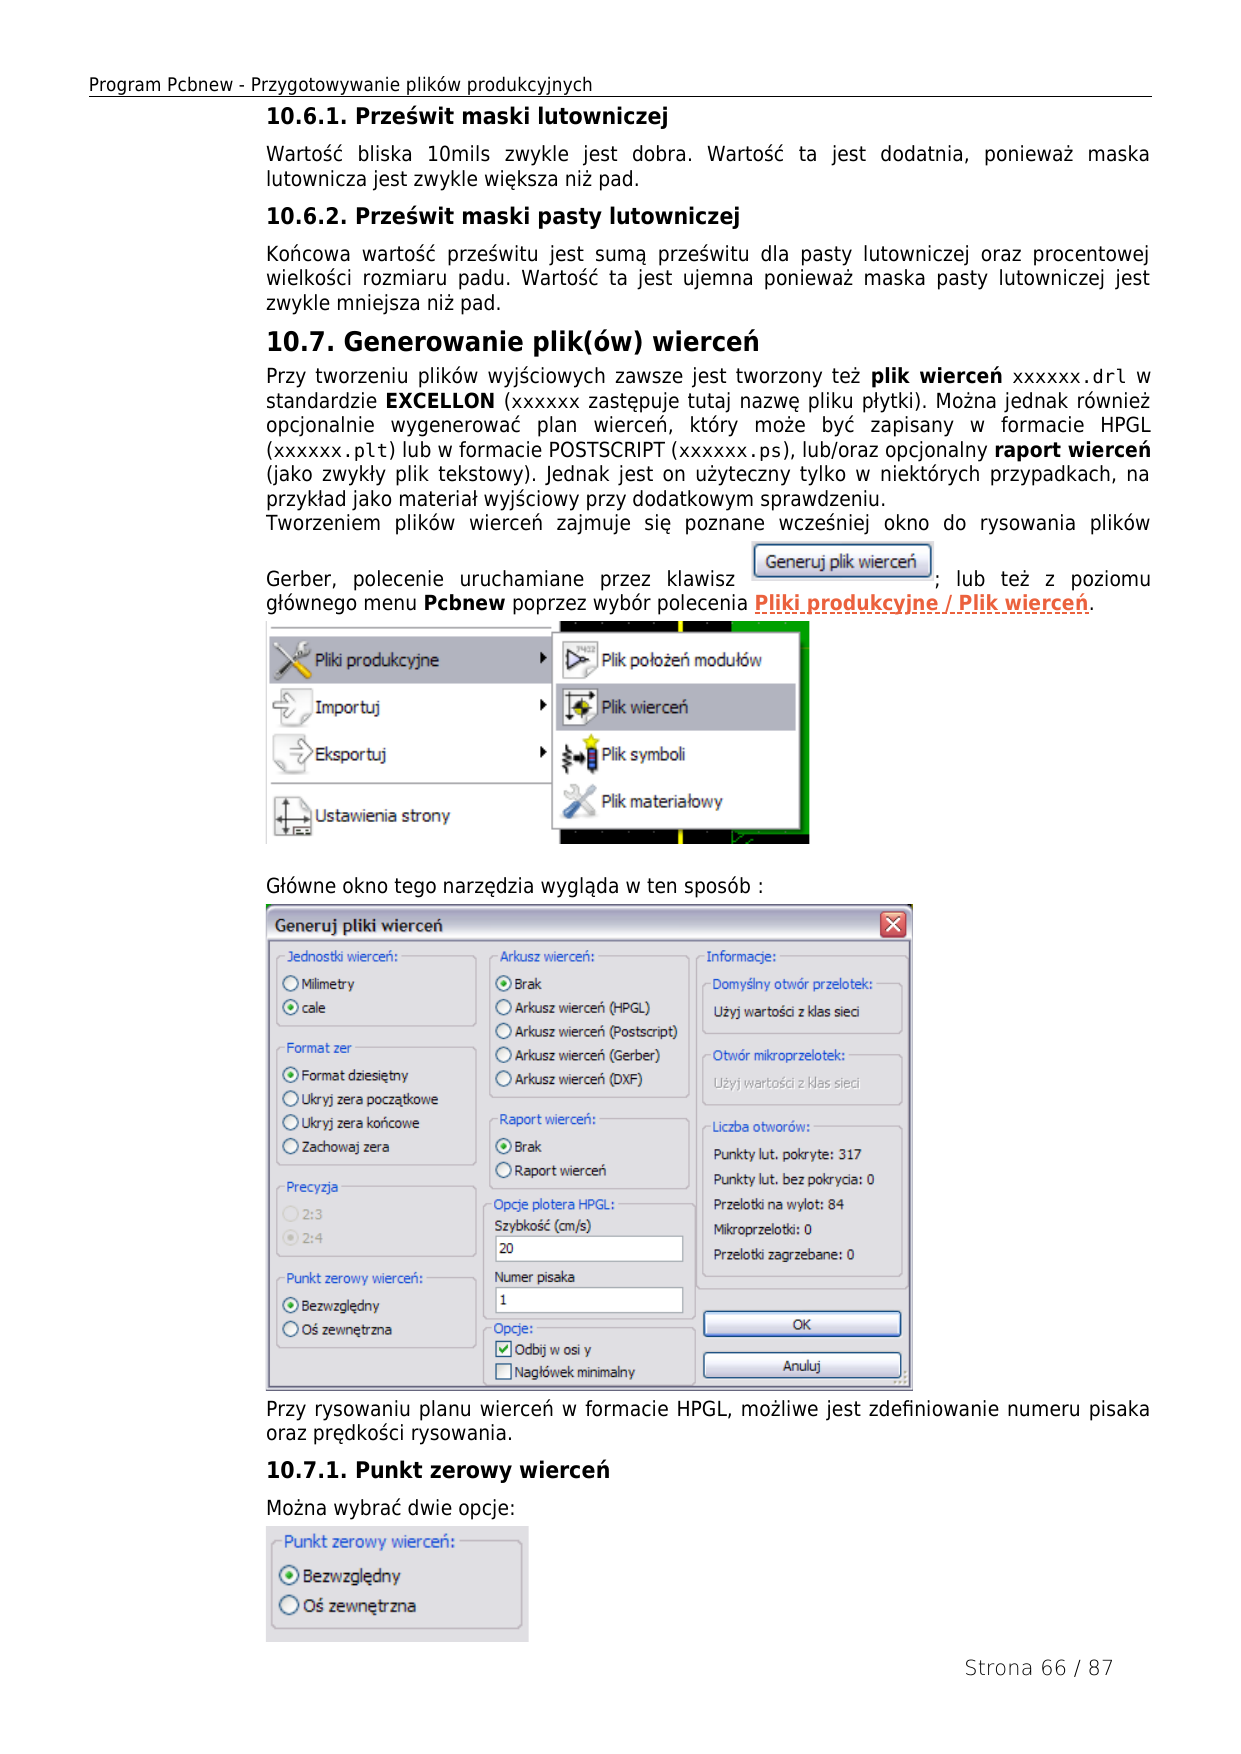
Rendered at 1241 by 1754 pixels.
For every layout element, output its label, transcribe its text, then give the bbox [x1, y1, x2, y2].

picture [265, 1526, 529, 1642]
subtitle Prześwit maski pasty lutowniczej [266, 203, 1152, 230]
text Można wybrać dwie opcje: [266, 1496, 1152, 1520]
text Tworzeniem plików wierceń zajmuje się poznane wcześniej okno do rysowania plików Gerber, polecenie uruchamiane przez klawisz ; lub też z poziomu głównego menu Pcbnew poprzez wybór polecenia Pliki produkcyjne / Plik wierceń. [266, 511, 1152, 616]
subtitle Generowanie plik(ów) wierceń [266, 327, 1152, 358]
text Główne okno tego narzędzia wygląda w ten sposób : [266, 874, 1152, 898]
text Końcowa wartość prześwitu jest sumą prześwitu dla pasty lutowniczej oraz procentowej wielkości rozmiaru padu. Wartość ta jest ujemna ponieważ maska pasty lutowniczej jest zwykle mniejsza niż pad. [266, 242, 1152, 315]
text Przy rysowaniu planu wierceń w formacie HPGL, możliwe jest zdefiniowanie numeru pisaka oraz prędkości rysowania. [266, 1396, 1152, 1445]
subtitle Punkt zerowy wierceń [266, 1457, 1152, 1484]
picture [265, 621, 810, 844]
subtitle Prześwit maski lutowniczej [266, 103, 1152, 130]
text Wartość bliska 10mils zwykle jest dobra. Wartość ta jest dodatnia, ponieważ maska lutownicza jest zwykle większa niż pad. [266, 142, 1152, 191]
picture [751, 541, 935, 581]
text Przy tworzeniu plików wyjściowych zawsze jest tworzony też plik wierceń xxxxxx.drl w standardzie EXCELLON (xxxxxx zastępuje tutaj nazwę pliku płytki). Można jednak również opcjonalnie wygenerować plan wierceń, który może być zapisany w formacie HPGL (xxxxxx.plt) lub w formacie POSTSCRIPT (xxxxxx.ps), lub/oraz opcjonalny raport wierceń (jako zwykły plik tekstowy). Jednak jest on użyteczny tylko w niektórych przypadkach, na przykład jako materiał wyjściowy przy dodatkowym sprawdzeniu. [266, 364, 1152, 511]
picture [265, 904, 913, 1391]
